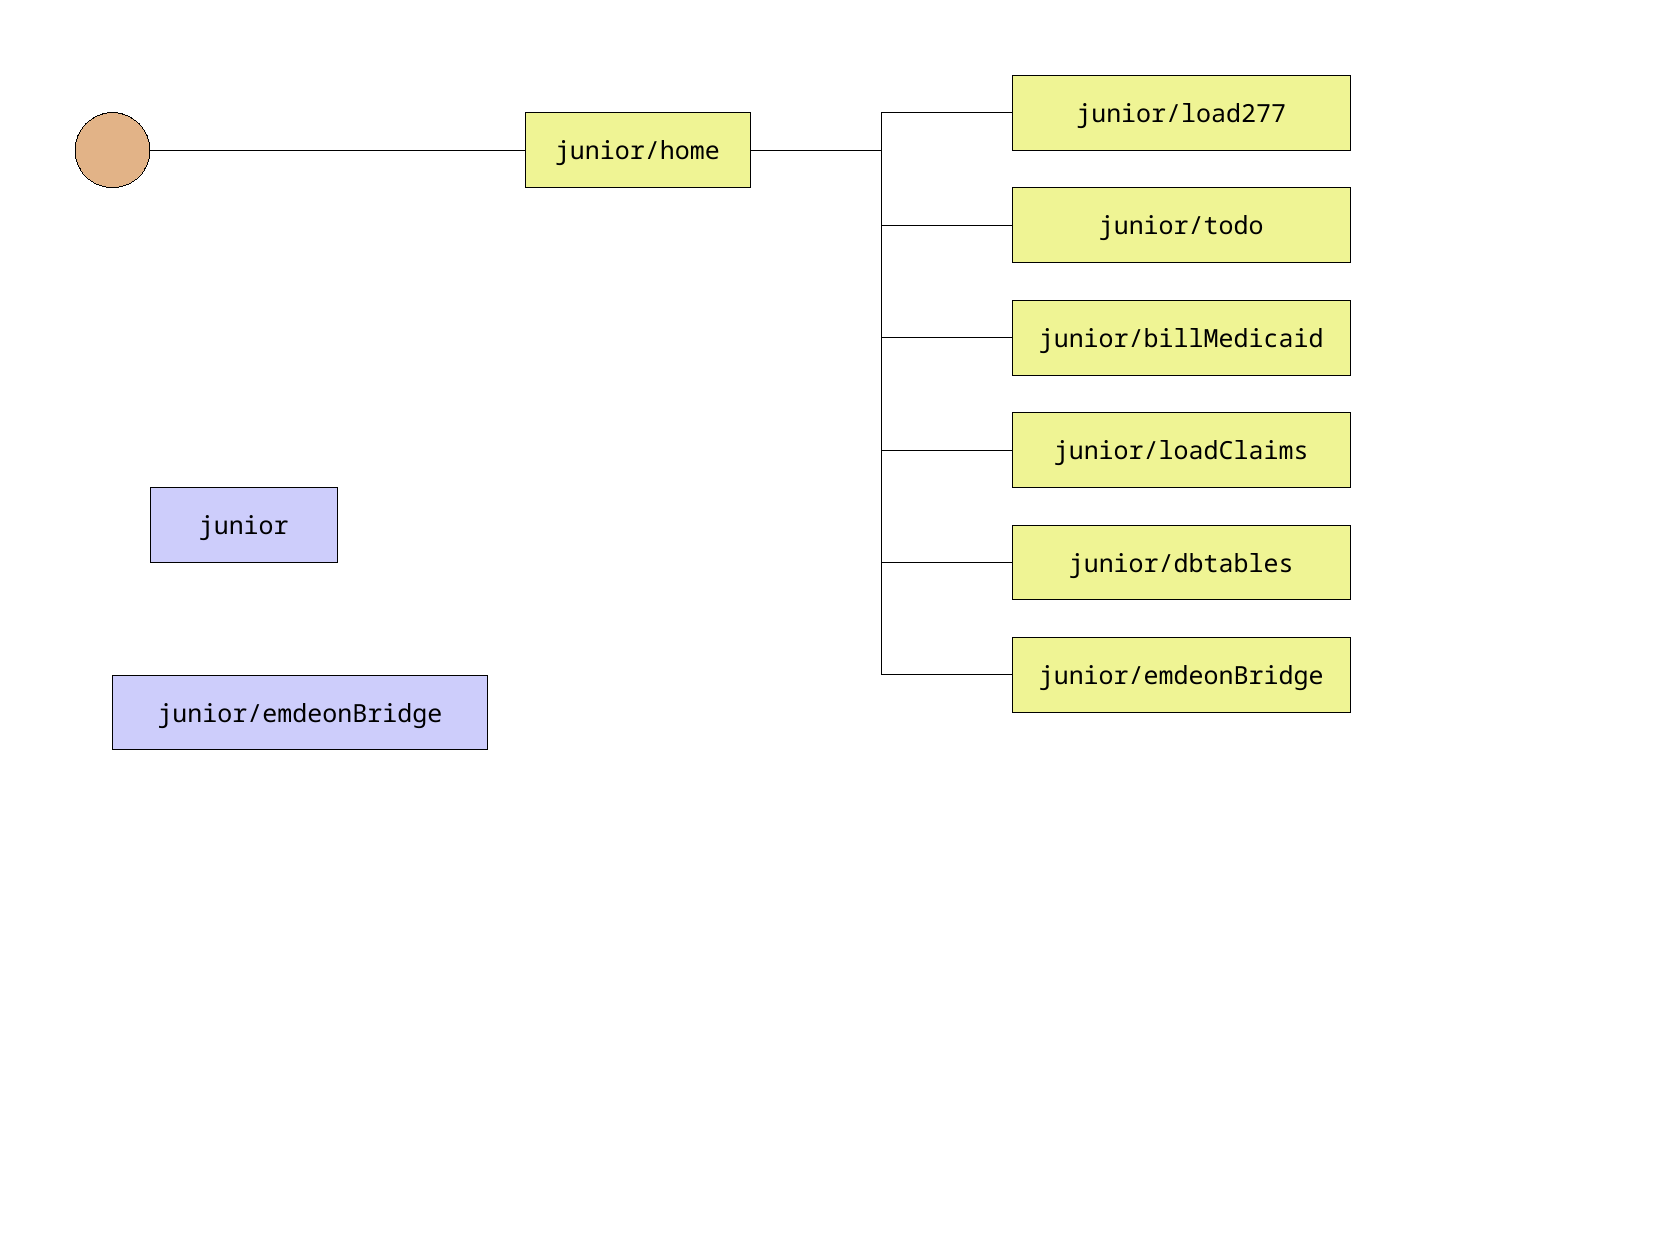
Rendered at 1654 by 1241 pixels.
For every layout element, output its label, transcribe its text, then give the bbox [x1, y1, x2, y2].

text_box junior [150, 487, 338, 563]
text_box junior/billMedicaid [1012, 300, 1351, 376]
text_box junior/load277 [1012, 75, 1351, 151]
text_box [75, 112, 151, 188]
text_box junior/home [525, 112, 751, 188]
text_box junior/todo [1012, 187, 1351, 263]
text_box junior/emdeonBridge [1012, 637, 1351, 713]
text_box junior/dbtables [1012, 525, 1351, 600]
text_box junior/loadClaims [1012, 412, 1351, 488]
text_box junior/emdeonBridge [112, 675, 488, 750]
